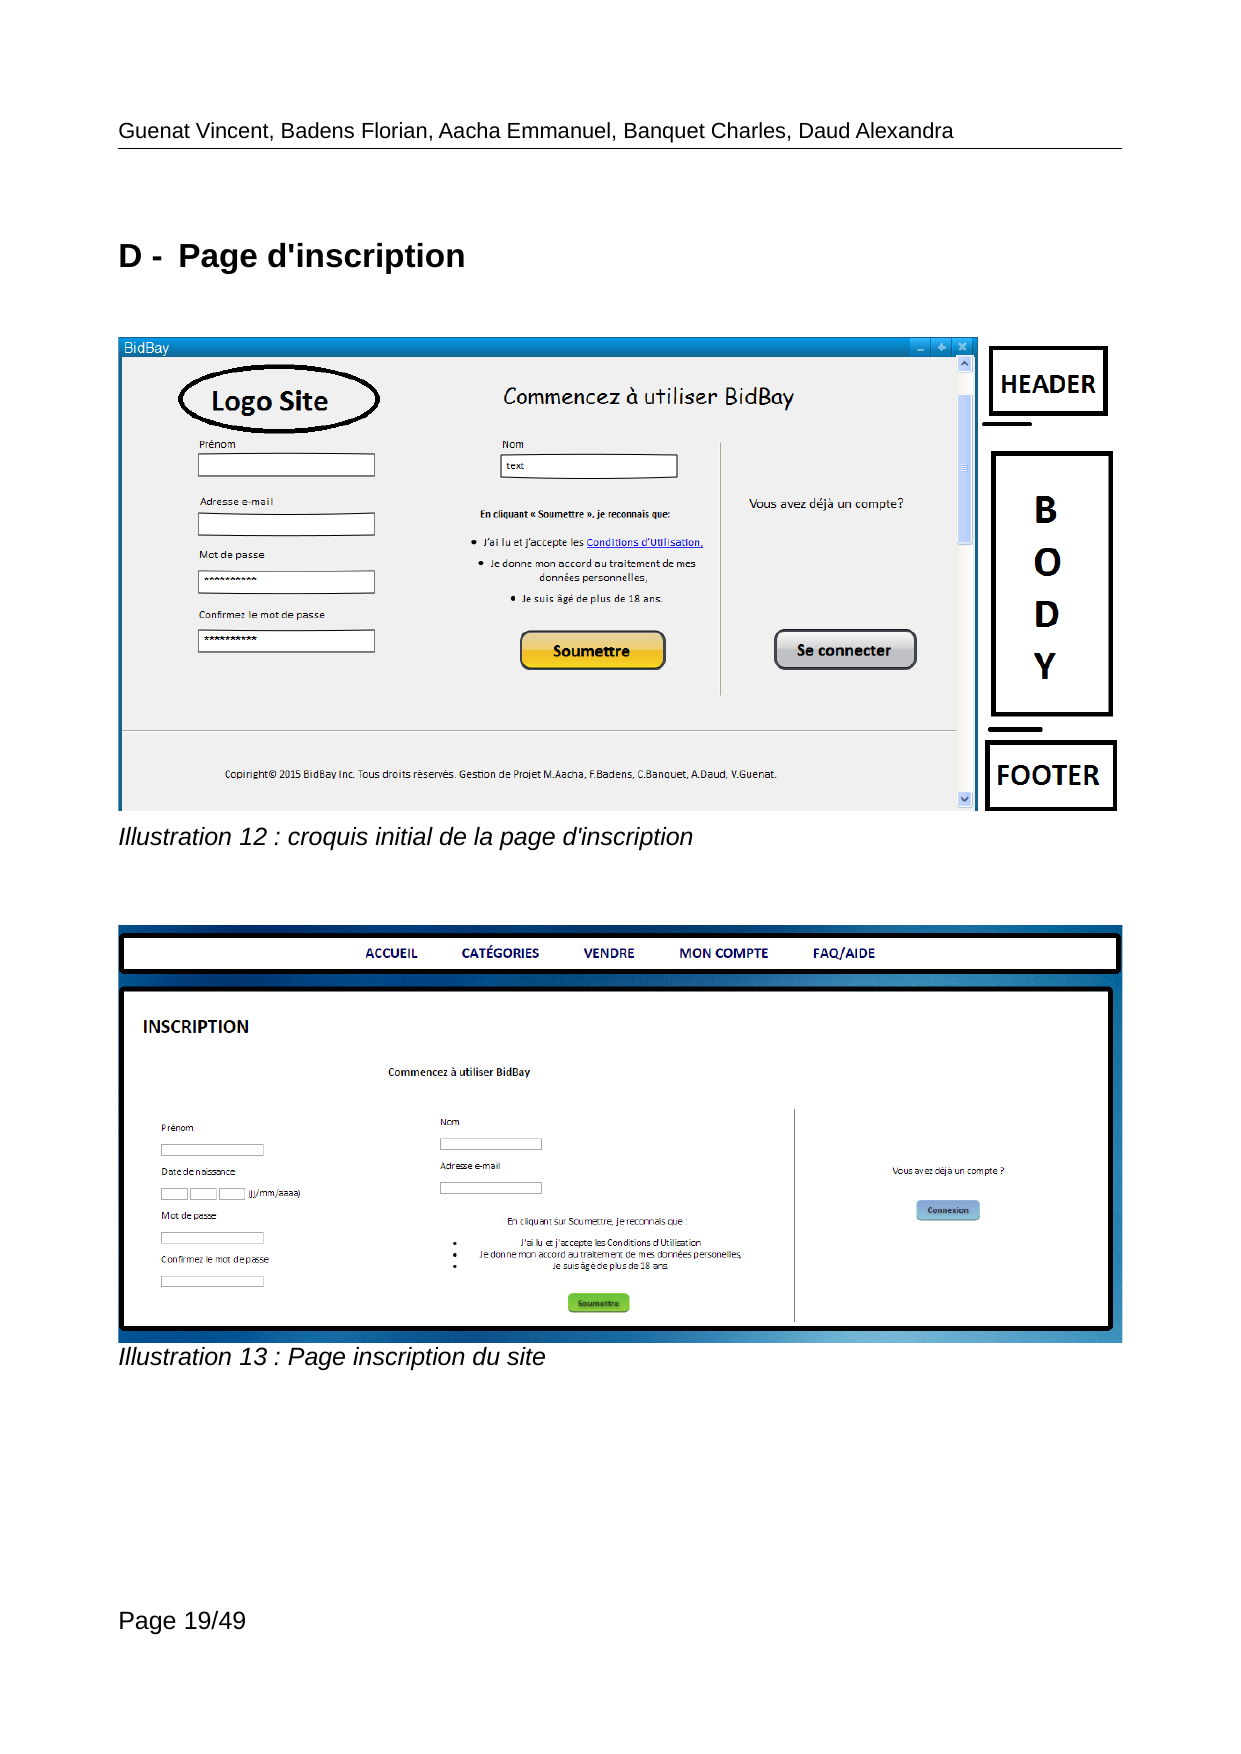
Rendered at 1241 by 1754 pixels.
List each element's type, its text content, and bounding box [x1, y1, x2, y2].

text Illustration 13 : Page inscription du site [118, 1343, 1122, 1371]
subtitle Page d'inscription [118, 236, 1122, 274]
text Illustration 12 : croquis initial de la page d'inscription [118, 822, 1122, 850]
picture [118, 925, 1123, 1343]
